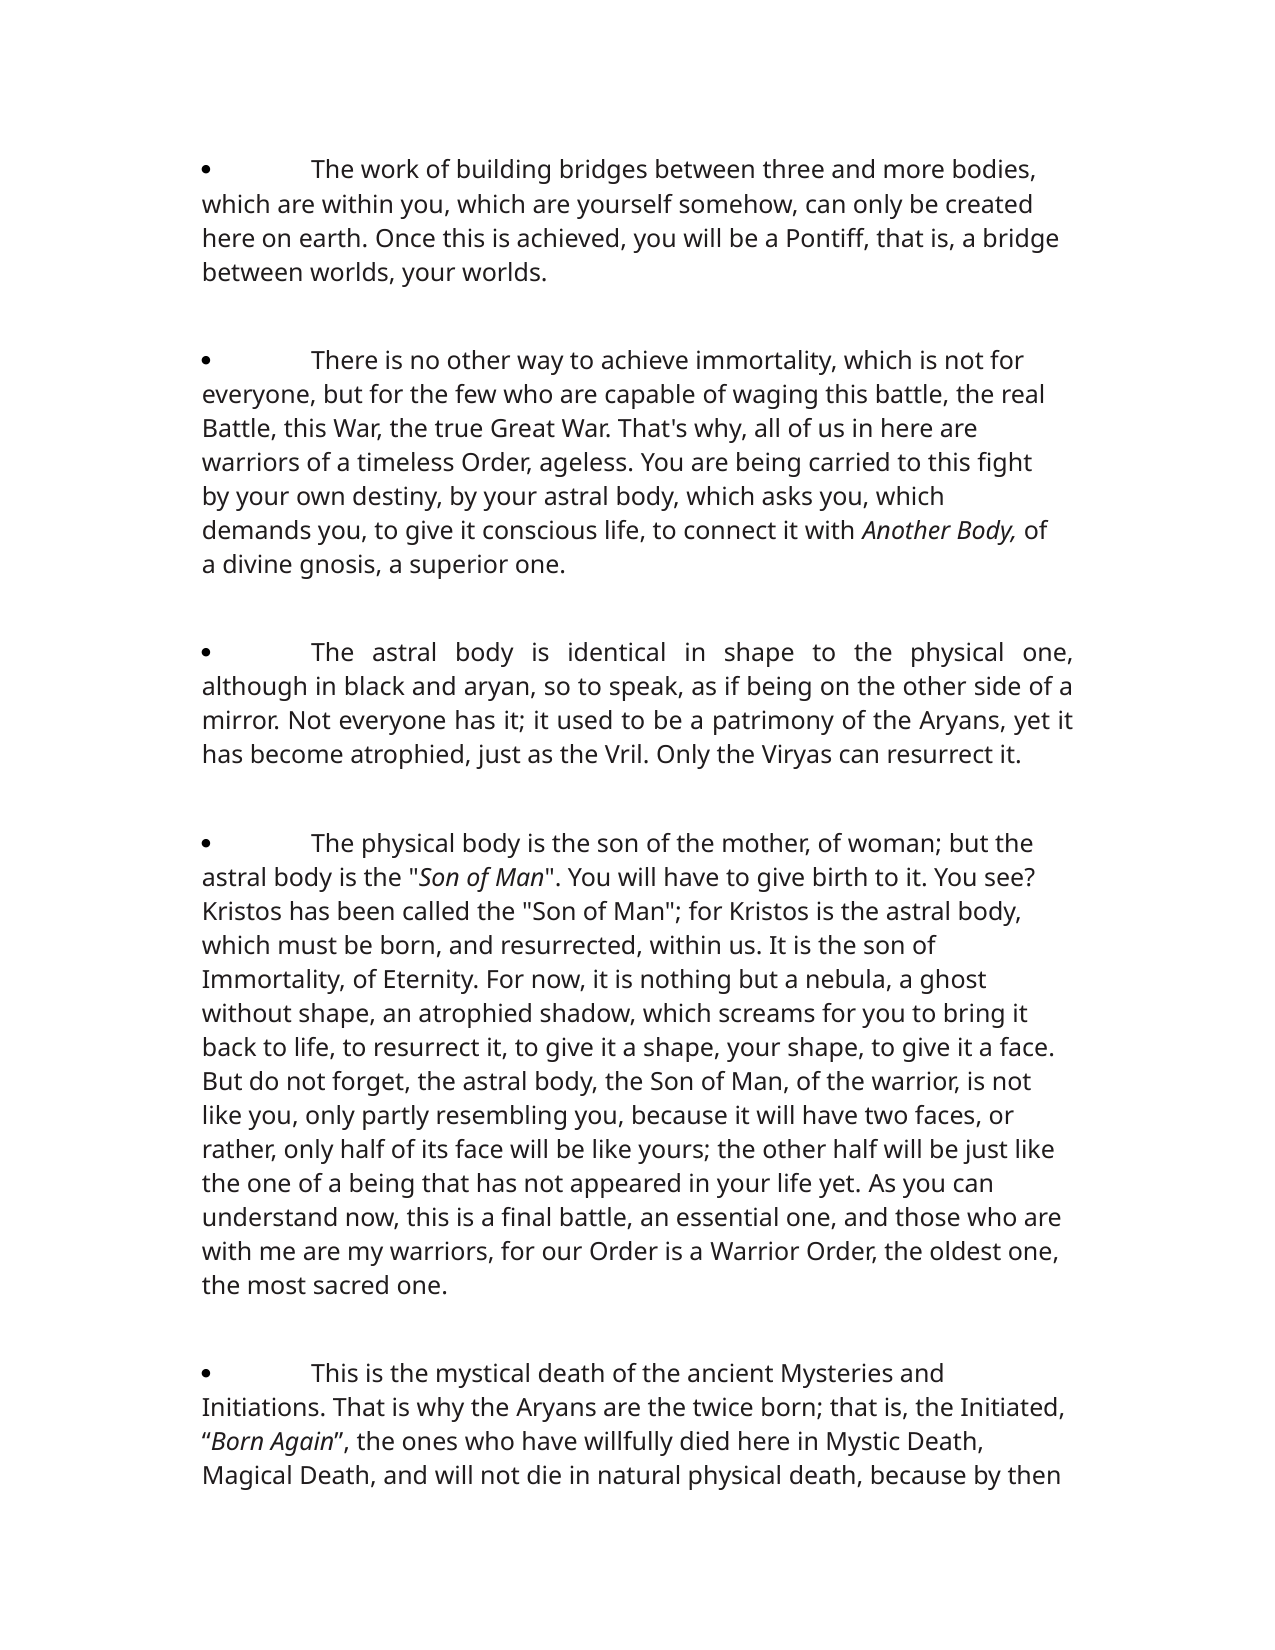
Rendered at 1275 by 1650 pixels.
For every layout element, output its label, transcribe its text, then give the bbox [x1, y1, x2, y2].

list This is the mystical death of the ancient Mysteries and Initiations. That is why the Aryans are the twice born; that is, the Initiated, “Born Again”, the ones who have willfully died here in Mystic Death, Magical Death, and will not die in natural physical death, because by then [202, 1356, 1069, 1492]
list The physical body is the son of the mother, of woman; but the astral body is the "Son of Man". You will have to give birth to it. You see? Kristos has been called the "Son of Man"; for Kristos is the astral body, which must be born, and resurrected, within us. It is the son of Immortality, of Eternity. For now, it is nothing but a nebula, a ghost without shape, an atrophied shadow, which screams for you to bring it back to life, to resurrect it, to give it a shape, your shape, to give it a face. But do not forget, the astral body, the Son of Man, of the warrior, is not like you, only partly resembling you, because it will have two faces, or rather, only half of its face will be like yours; the other half will be just like the one of a being that has not appeared in your life yet. As you can understand now, this is a final battle, an essential one, and those who are with me are my warriors, for our Order is a Warrior Order, the oldest one, the most sacred one. [202, 825, 1072, 1302]
list There is no other way to achieve immortality, which is not for everyone, but for the few who are capable of waging this battle, the real Battle, this War, the true Great War. That's why, all of us in here are warriors of a timeless Order, ageless. You are being carried to this fight by your own destiny, by your astral body, which asks you, which demands you, to give it conscious life, to connect it with Another Body, of a divine gnosis, a superior one. [202, 342, 1060, 581]
list The work of building bridges between three and more bodies, which are within you, which are yourself somehow, can only be created here on earth. Once this is achieved, you will be a Pontiff, that is, a bridge between worlds, your worlds. [202, 152, 1059, 288]
list The astral body is identical in shape to the physical one, although in black and aryan, so to speak, as if being on the other side of a mirror. Not everyone has it; it used to be a patrimony of the Aryans, yet it has become atrophied, just as the Vril. Only the Viryas can resurrect it. [202, 635, 1073, 771]
